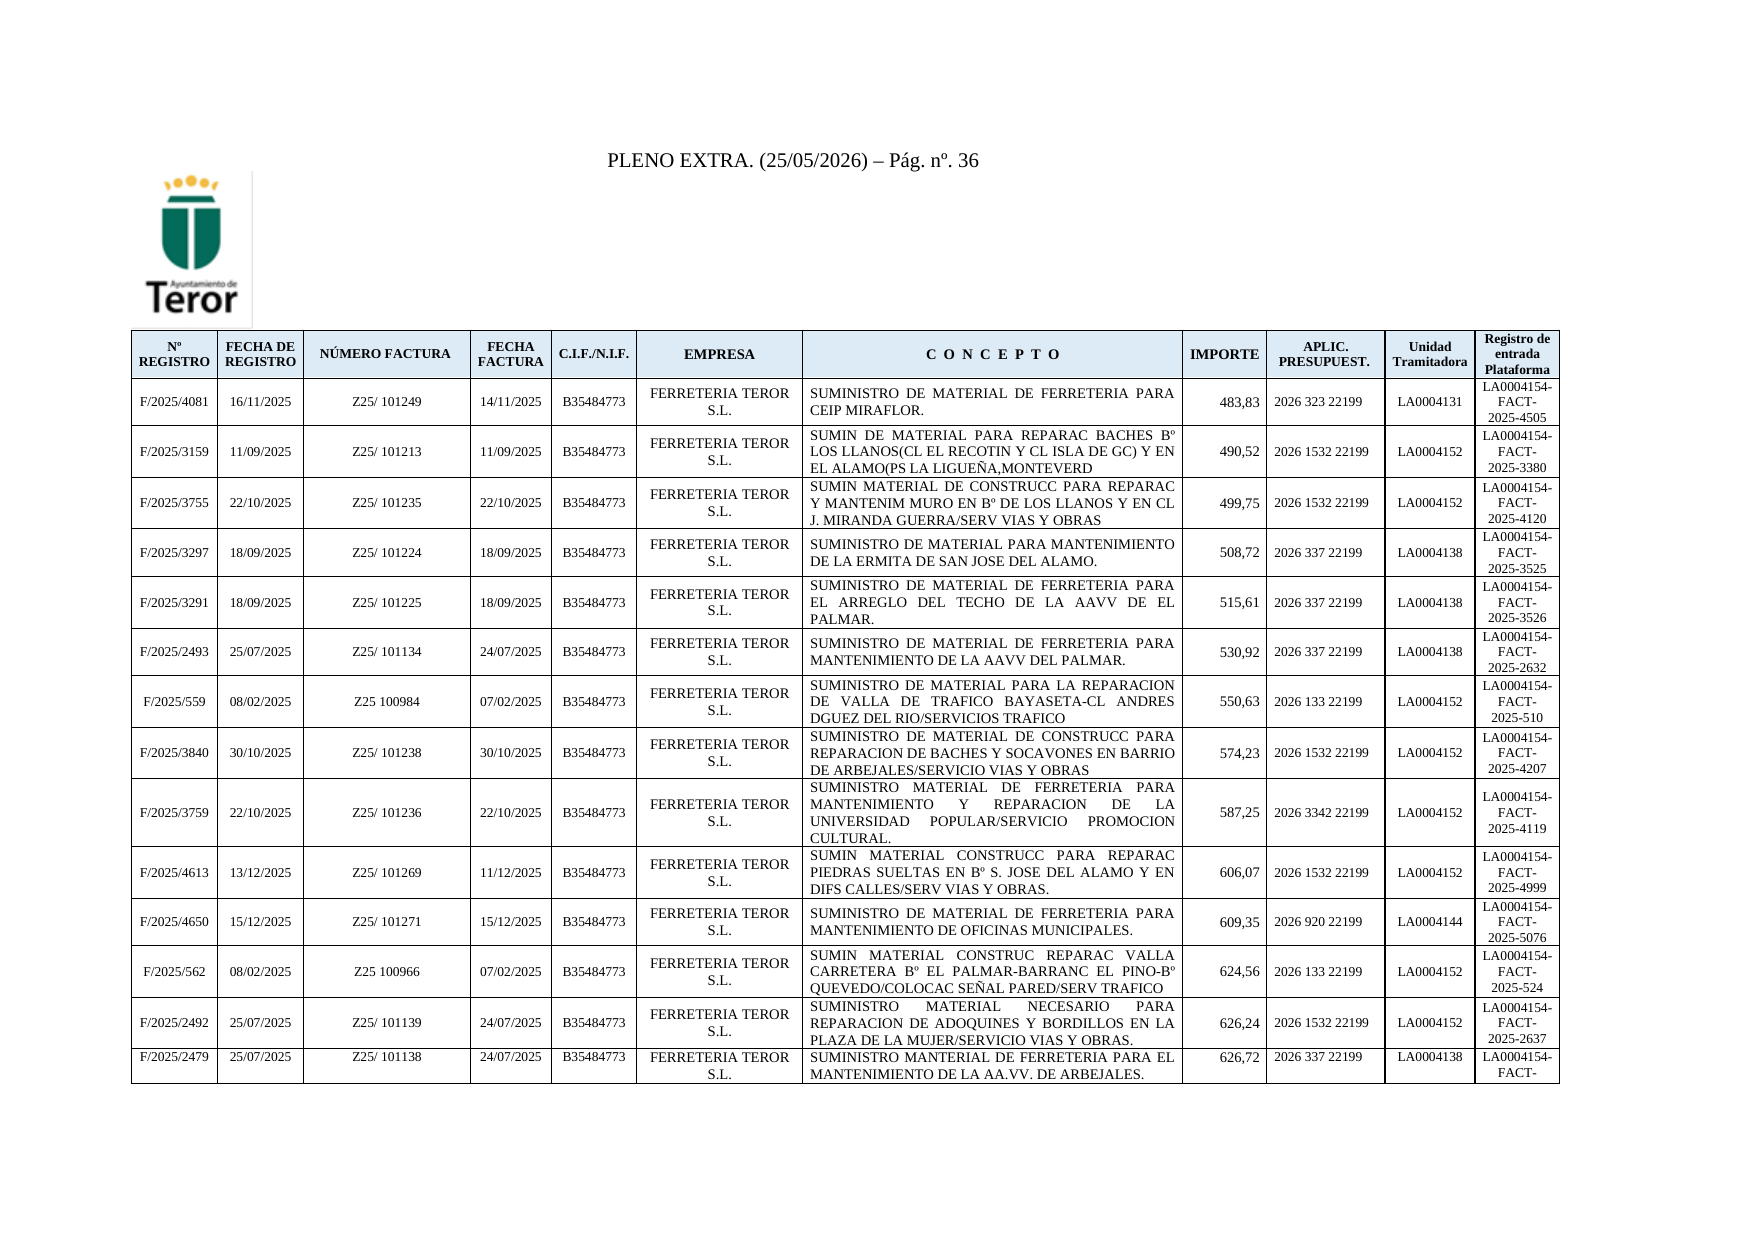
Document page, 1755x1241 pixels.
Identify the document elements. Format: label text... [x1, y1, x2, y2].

table_cell 22/10/2025 [471, 478, 551, 528]
table_cell 18/09/2025 [471, 577, 551, 627]
table_cell SUMINISTRO DE MATERIAL DE FERRETERIA PARA MANTENIMIENTO DE OFICINAS MUNICIPALES. [803, 899, 1182, 945]
table_cell 11/09/2025 [218, 426, 303, 477]
table_cell Z25/ 101269 [304, 847, 470, 897]
table_cell B35484773 [552, 426, 636, 477]
table_cell 2026 1532 22199 [1267, 847, 1384, 897]
table_cell SUMINISTRO MATERIAL NECESARIO PARA REPARACION DE ADOQUINES Y BORDILLOS EN LA PLAZA DE LA MUJER/SERVICIO VIAS Y OBRAS. [803, 998, 1182, 1048]
table_cell SUMIN MATERIAL DE CONSTRUCC PARA REPARAC Y MANTENIM MURO EN Bº DE LOS LLANOS Y EN CL J. MIRANDA GUERRA/SERV VIAS Y OBRAS [803, 478, 1182, 528]
table_cell 18/09/2025 [218, 529, 303, 576]
table_cell 24/07/2025 [471, 1049, 551, 1083]
table_cell 07/02/2025 [471, 946, 551, 997]
table_cell B35484773 [552, 577, 636, 627]
table_cell B35484773 [552, 478, 636, 528]
table_header Registro de entrada Plataforma [1476, 331, 1559, 377]
table_cell F/2025/3755 [132, 478, 217, 528]
table_cell 24/07/2025 [471, 629, 551, 675]
table_cell FERRETERIA TEROR S.L. [637, 847, 802, 897]
table_cell 550,63 [1183, 676, 1266, 727]
table_cell SUMIN DE MATERIAL PARA REPARAC BACHES Bº LOS LLANOS(CL EL RECOTIN Y CL ISLA DE GC) Y EN EL ALAMO(PS LA LIGUEÑA,MONTEVERD [803, 426, 1182, 477]
table_cell SUMINISTRO MANTERIAL DE FERRETERIA PARA EL MANTENIMIENTO DE LA AA.VV. DE ARBEJALES. [803, 1049, 1182, 1083]
table_cell FERRETERIA TEROR S.L. [637, 379, 802, 425]
table_header NÚMERO FACTURA [304, 331, 470, 377]
table_cell LA0004154-FACT-2025-3526 [1476, 577, 1559, 627]
table_cell 11/09/2025 [471, 426, 551, 477]
table_cell 25/07/2025 [218, 998, 303, 1048]
table_header FECHA FACTURA [471, 331, 551, 377]
table_cell LA0004152 [1386, 847, 1474, 897]
table_cell 609,35 [1183, 899, 1266, 945]
table_cell Z25/ 101249 [304, 379, 470, 425]
table_cell 574,23 [1183, 728, 1266, 778]
table_cell 508,72 [1183, 529, 1266, 576]
table_cell SUMIN MATERIAL CONSTRUCC PARA REPARAC PIEDRAS SUELTAS EN Bº S. JOSE DEL ALAMO Y EN DIFS CALLES/SERV VIAS Y OBRAS. [803, 847, 1182, 897]
table_cell F/2025/4650 [132, 899, 217, 945]
table_cell LA0004154-FACT-2025-4119 [1476, 779, 1559, 846]
table_cell Z25 100984 [304, 676, 470, 727]
table_cell 2026 133 22199 [1267, 946, 1384, 997]
table_cell SUMINISTRO DE MATERIAL PARA MANTENIMIENTO DE LA ERMITA DE SAN JOSE DEL ALAMO. [803, 529, 1182, 576]
table_cell FERRETERIA TEROR S.L. [637, 998, 802, 1048]
table_cell LA0004152 [1386, 426, 1474, 477]
table_cell LA0004154-FACT-2025-510 [1476, 676, 1559, 727]
table_cell Z25/ 101139 [304, 998, 470, 1048]
table_cell Z25/ 101271 [304, 899, 470, 945]
table_cell LA0004154-FACT- [1476, 1049, 1559, 1083]
table_cell FERRETERIA TEROR S.L. [637, 478, 802, 528]
table_cell LA0004154-FACT-2025-5076 [1476, 899, 1559, 945]
table_cell 2026 1532 22199 [1267, 998, 1384, 1048]
table_cell 24/07/2025 [471, 998, 551, 1048]
table_cell 2026 1532 22199 [1267, 426, 1384, 477]
table_cell F/2025/3159 [132, 426, 217, 477]
table_cell FERRETERIA TEROR S.L. [637, 946, 802, 997]
table_header Nº REGISTRO [132, 331, 217, 377]
table_cell FERRETERIA TEROR S.L. [637, 728, 802, 778]
table_header IMPORTE [1183, 331, 1266, 377]
table_cell 15/12/2025 [471, 899, 551, 945]
table_cell SUMINISTRO DE MATERIAL PARA LA REPARACION DE VALLA DE TRAFICO BAYASETA-CL ANDRES DGUEZ DEL RIO/SERVICIOS TRAFICO [803, 676, 1182, 727]
table_cell 587,25 [1183, 779, 1266, 846]
table_cell 624,56 [1183, 946, 1266, 997]
table_cell 483,83 [1183, 379, 1266, 425]
table_cell LA0004152 [1386, 728, 1474, 778]
table_cell LA0004154-FACT-2025-2632 [1476, 629, 1559, 675]
table_cell LA0004152 [1386, 998, 1474, 1048]
table_cell B35484773 [552, 379, 636, 425]
table_cell B35484773 [552, 847, 636, 897]
table_cell 2026 1532 22199 [1267, 728, 1384, 778]
table_cell 18/09/2025 [471, 529, 551, 576]
table_header EMPRESA [637, 331, 802, 377]
table_cell SUMINISTRO DE MATERIAL DE FERRETERIA PARA CEIP MIRAFLOR. [803, 379, 1182, 425]
table_cell 2026 337 22199 [1267, 1049, 1384, 1083]
table_cell B35484773 [552, 779, 636, 846]
table_cell B35484773 [552, 676, 636, 727]
table_cell FERRETERIA TEROR S.L. [637, 1049, 802, 1083]
table_cell FERRETERIA TEROR S.L. [637, 529, 802, 576]
table_cell 30/10/2025 [471, 728, 551, 778]
table_cell F/2025/4081 [132, 379, 217, 425]
table_cell Z25/ 101225 [304, 577, 470, 627]
table_cell 499,75 [1183, 478, 1266, 528]
table_cell 530,92 [1183, 629, 1266, 675]
table_cell LA0004144 [1386, 899, 1474, 945]
table_cell FERRETERIA TEROR S.L. [637, 426, 802, 477]
table_cell 2026 323 22199 [1267, 379, 1384, 425]
table_cell 2026 337 22199 [1267, 577, 1384, 627]
table_cell Z25/ 101138 [304, 1049, 470, 1083]
table_cell LA0004138 [1386, 1049, 1474, 1083]
table_cell LA0004138 [1386, 629, 1474, 675]
table_cell Z25/ 101238 [304, 728, 470, 778]
table_cell LA0004154-FACT-2025-4999 [1476, 847, 1559, 897]
table_cell B35484773 [552, 946, 636, 997]
table_cell 22/10/2025 [218, 478, 303, 528]
table_cell F/2025/2492 [132, 998, 217, 1048]
table_cell 08/02/2025 [218, 676, 303, 727]
table_cell LA0004152 [1386, 779, 1474, 846]
table_cell 07/02/2025 [471, 676, 551, 727]
table_header C O N C E P T O [803, 331, 1182, 377]
table_cell B35484773 [552, 629, 636, 675]
table_cell SUMIN MATERIAL CONSTRUC REPARAC VALLA CARRETERA Bº EL PALMAR-BARRANC EL PINO-Bº QUEVEDO/COLOCAC SEÑAL PARED/SERV TRAFICO [803, 946, 1182, 997]
table_cell FERRETERIA TEROR S.L. [637, 899, 802, 945]
table_cell Z25/ 101134 [304, 629, 470, 675]
table_cell FERRETERIA TEROR S.L. [637, 779, 802, 846]
table_cell 25/07/2025 [218, 629, 303, 675]
table_cell 2026 920 22199 [1267, 899, 1384, 945]
table_cell F/2025/559 [132, 676, 217, 727]
table_cell 606,07 [1183, 847, 1266, 897]
table_cell LA0004154-FACT-2025-524 [1476, 946, 1559, 997]
table_cell 08/02/2025 [218, 946, 303, 997]
table_cell LA0004138 [1386, 529, 1474, 576]
table_cell 16/11/2025 [218, 379, 303, 425]
table_cell 22/10/2025 [218, 779, 303, 846]
table_cell B35484773 [552, 998, 636, 1048]
table_cell 2026 337 22199 [1267, 629, 1384, 675]
table_cell 2026 3342 22199 [1267, 779, 1384, 846]
table_header Unidad Tramitadora [1386, 331, 1474, 377]
table_cell F/2025/4613 [132, 847, 217, 897]
table_cell 15/12/2025 [218, 899, 303, 945]
table_cell LA0004138 [1386, 577, 1474, 627]
table_cell 14/11/2025 [471, 379, 551, 425]
table_cell Z25/ 101224 [304, 529, 470, 576]
table_cell LA0004154-FACT-2025-4120 [1476, 478, 1559, 528]
table_cell 13/12/2025 [218, 847, 303, 897]
table_cell FERRETERIA TEROR S.L. [637, 577, 802, 627]
table_cell F/2025/562 [132, 946, 217, 997]
table_cell SUMINISTRO DE MATERIAL DE FERRETERIA PARA EL ARREGLO DEL TECHO DE LA AAVV DE EL PALMAR. [803, 577, 1182, 627]
table_cell F/2025/2493 [132, 629, 217, 675]
table_cell 25/07/2025 [218, 1049, 303, 1083]
table_header C.I.F./N.I.F. [552, 331, 636, 377]
table_cell Z25/ 101213 [304, 426, 470, 477]
table_cell F/2025/3840 [132, 728, 217, 778]
table_cell F/2025/3297 [132, 529, 217, 576]
table_cell LA0004131 [1386, 379, 1474, 425]
table_cell LA0004152 [1386, 946, 1474, 997]
table_cell LA0004152 [1386, 676, 1474, 727]
table_cell LA0004152 [1386, 478, 1474, 528]
table_cell FERRETERIA TEROR S.L. [637, 629, 802, 675]
table_cell 626,24 [1183, 998, 1266, 1048]
table_cell B35484773 [552, 1049, 636, 1083]
table_cell B35484773 [552, 728, 636, 778]
table_cell LA0004154-FACT-2025-2637 [1476, 998, 1559, 1048]
table_cell LA0004154-FACT-2025-4505 [1476, 379, 1559, 425]
table_cell LA0004154-FACT-2025-3525 [1476, 529, 1559, 576]
table_cell B35484773 [552, 899, 636, 945]
table_cell 11/12/2025 [471, 847, 551, 897]
table_cell F/2025/3759 [132, 779, 217, 846]
table_cell 515,61 [1183, 577, 1266, 627]
table_cell B35484773 [552, 529, 636, 576]
table_cell F/2025/2479 [132, 1049, 217, 1083]
table_cell Z25 100966 [304, 946, 470, 997]
table_cell 22/10/2025 [471, 779, 551, 846]
table_cell Z25/ 101236 [304, 779, 470, 846]
table_cell F/2025/3291 [132, 577, 217, 627]
table_cell 18/09/2025 [218, 577, 303, 627]
table_cell SUMINISTRO DE MATERIAL DE CONSTRUCC PARA REPARACION DE BACHES Y SOCAVONES EN BARRIO DE ARBEJALES/SERVICIO VIAS Y OBRAS [803, 728, 1182, 778]
table_header APLIC. PRESUPUEST. [1267, 331, 1384, 377]
table_cell Z25/ 101235 [304, 478, 470, 528]
table_cell 2026 133 22199 [1267, 676, 1384, 727]
table_cell SUMINISTRO MATERIAL DE FERRETERIA PARA MANTENIMIENTO Y REPARACION DE LA UNIVERSIDAD POPULAR/SERVICIO PROMOCION CULTURAL. [803, 779, 1182, 846]
table_cell 2026 1532 22199 [1267, 478, 1384, 528]
table_header FECHA DE REGISTRO [218, 331, 303, 377]
table_cell SUMINISTRO DE MATERIAL DE FERRETERIA PARA MANTENIMIENTO DE LA AAVV DEL PALMAR. [803, 629, 1182, 675]
table_cell LA0004154-FACT-2025-4207 [1476, 728, 1559, 778]
table_cell LA0004154-FACT-2025-3380 [1476, 426, 1559, 477]
table_cell FERRETERIA TEROR S.L. [637, 676, 802, 727]
table_cell 626,72 [1183, 1049, 1266, 1083]
table_cell 30/10/2025 [218, 728, 303, 778]
table_cell 2026 337 22199 [1267, 529, 1384, 576]
table_cell 490,52 [1183, 426, 1266, 477]
